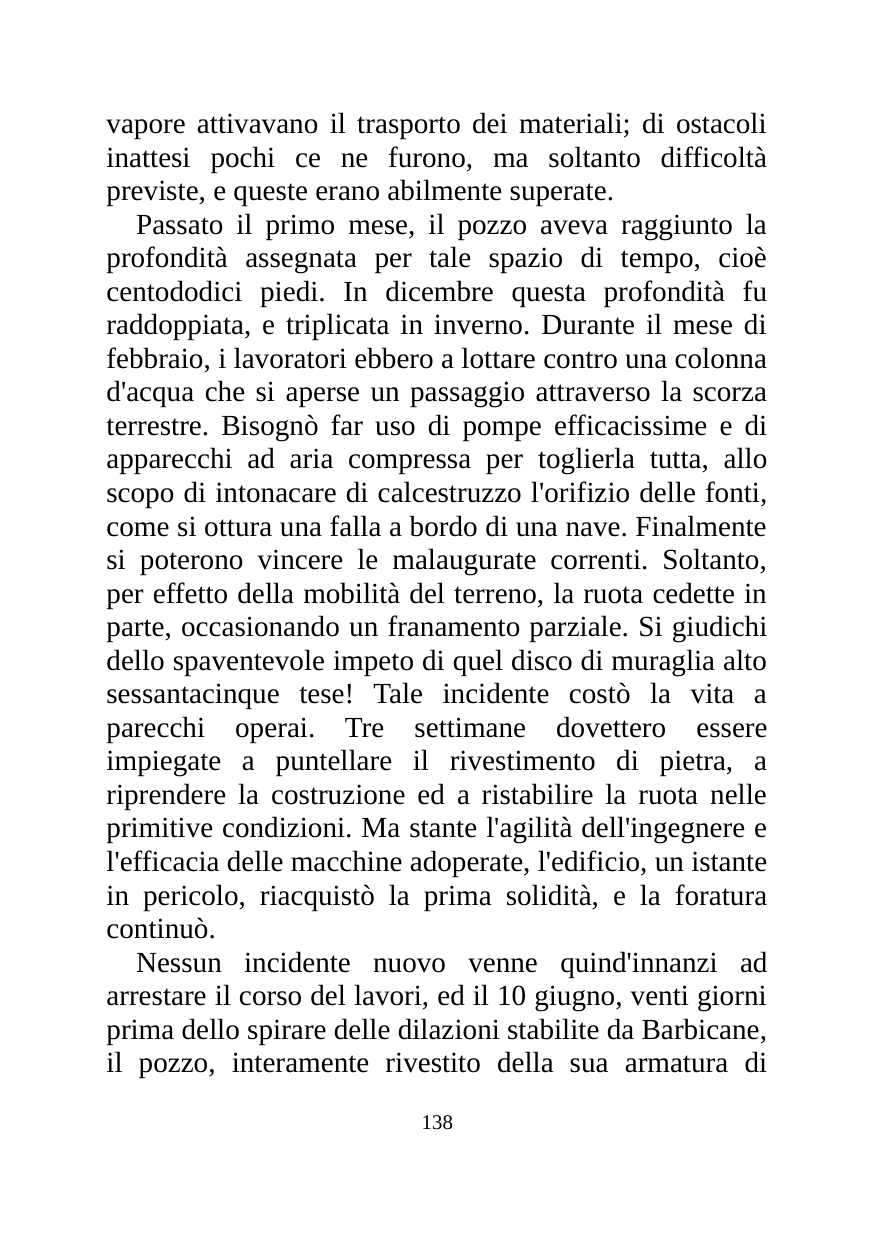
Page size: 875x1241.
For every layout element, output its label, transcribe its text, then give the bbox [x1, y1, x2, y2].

text Nessun incidente nuovo venne quind'innanzi ad arrestare il corso del lavori, ed il 10 giugno, venti giorni prima dello spirare delle dilazioni stabilite da Barbicane, il pozzo, interamente rivestito della sua armatura di [106, 945, 768, 1079]
text Passato il primo mese, il pozzo aveva raggiunto la profondità assegnata per tale spazio di tempo, cioè centododici piedi. In dicembre questa profondità fu raddoppiata, e triplicata in inverno. Durante il mese di febbraio, i lavoratori ebbero a lottare contro una colonna d'acqua che si aperse un passaggio attraverso la scorza terrestre. Bisognò far uso di pompe efficacissime e di apparecchi ad aria compressa per toglierla tutta, allo scopo di intonacare di calcestruzzo l'orifizio delle fonti, come si ottura una falla a bordo di una nave. Finalmente si poterono vincere le malaugurate correnti. Soltanto, per effetto della mobilità del terreno, la ruota cedette in parte, occasionando un franamento parziale. Si giudichi dello spaventevole impeto di quel disco di muraglia alto sessantacinque tese! Tale incidente costò la vita a parecchi operai. Tre settimane dovettero essere impiegate a puntellare il rivestimento di pietra, a riprendere la costruzione ed a ristabilire la ruota nelle primitive condizioni. Ma stante l'agilità dell'ingegnere e l'efficacia delle macchine adoperate, l'edificio, un istante in pericolo, riacquistò la prima solidità, e la foratura continuò. [106, 207, 768, 945]
text vapore attivavano il trasporto dei materiali; di ostacoli inattesi pochi ce ne furono, ma soltanto difficoltà previste, e queste erano abilmente superate. [106, 106, 768, 207]
